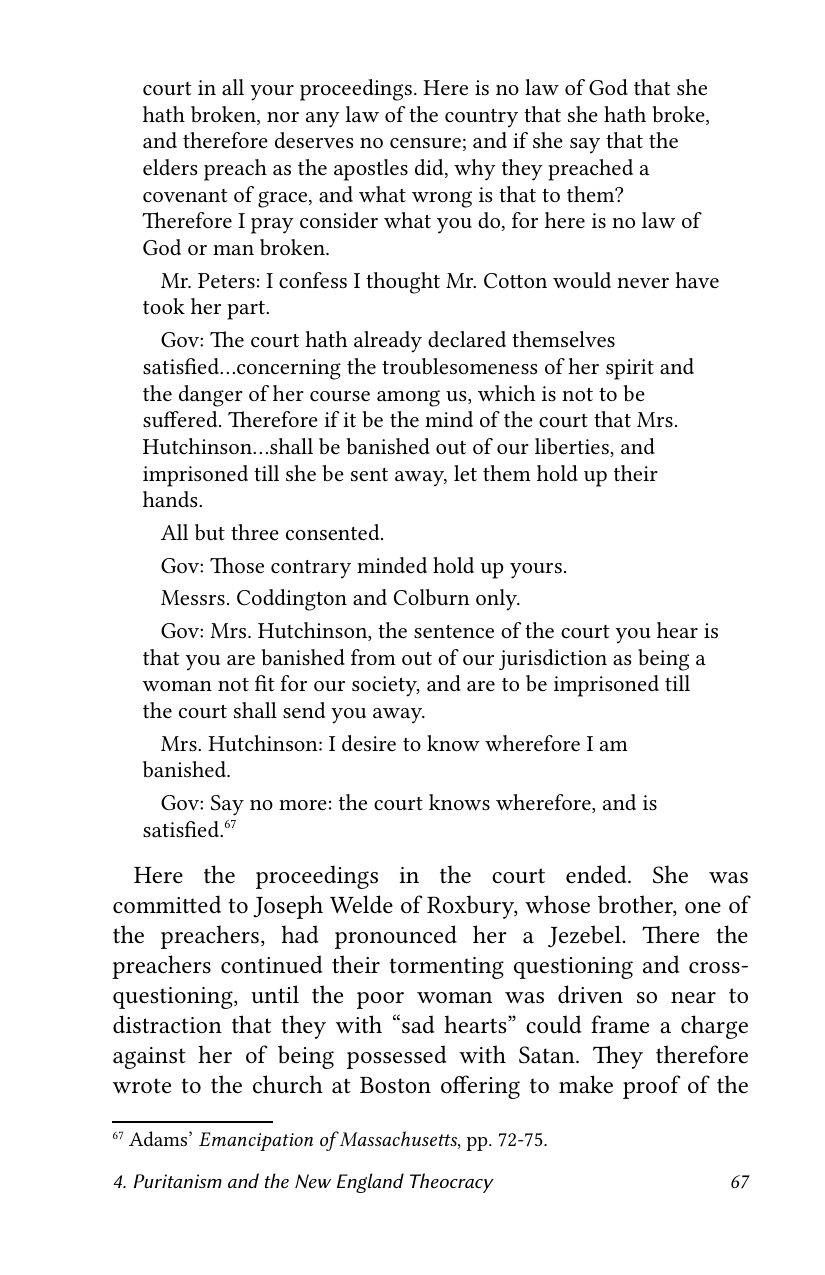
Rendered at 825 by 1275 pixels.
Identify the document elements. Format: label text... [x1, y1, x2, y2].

text Gov: Mrs. Hutchinson, the sentence of the court you hear is that you are banished from out of our jurisdiction as being a woman not fit for our society, and are to be imprisoned till the court shall send you away. [142, 618, 720, 724]
text Gov: Those contrary minded hold up yours. [142, 552, 720, 579]
text All but three consented. [142, 520, 720, 546]
text Here the proceedings in the court ended. She was committed to Joseph Welde of Roxbury, whose brother, one of the preachers, had pronounced her a Jezebel. There the preachers continued their tormenting questioning and cross-questioning, until the poor woman was driven so near to distraction that they with “sad hearts” could frame a charge against her of being possessed with Satan. They therefore wrote to the church at Boston offering to make proof of the [112, 861, 750, 1099]
text Mr. Peters: I confess I thought Mr. Cotton would never have took her part. [142, 268, 720, 321]
text Gov: The court hath already declared themselves satisfied...concerning the troublesomeness of her spirit and the danger of her course among us, which is not to be suffered. Therefore if it be the mind of the court that Mrs. Hutchinson...shall be banished out of our liberties, and imprisoned till she be sent away, let them hold up their hands. [142, 327, 720, 513]
text Adams’ Emancipation of Massachusetts, pp. 72-75. [112, 1128, 750, 1152]
text court in all your proceedings. Here is no law of God that she hath broken, nor any law of the country that she hath broke, and therefore deserves no censure; and if she say that the elders preach as the apostles did, why they preached a covenant of grace, and what wrong is that to them? Therefore I pray consider what you do, for here is no law of God or man broken. [142, 75, 720, 261]
text Gov: Say no more: the court knows wherefore, and is satisfied. [142, 790, 720, 843]
text Mrs. Hutchinson: I desire to know wherefore I am banished. [142, 731, 720, 783]
text Messrs. Coddington and Colburn only. [142, 585, 720, 611]
